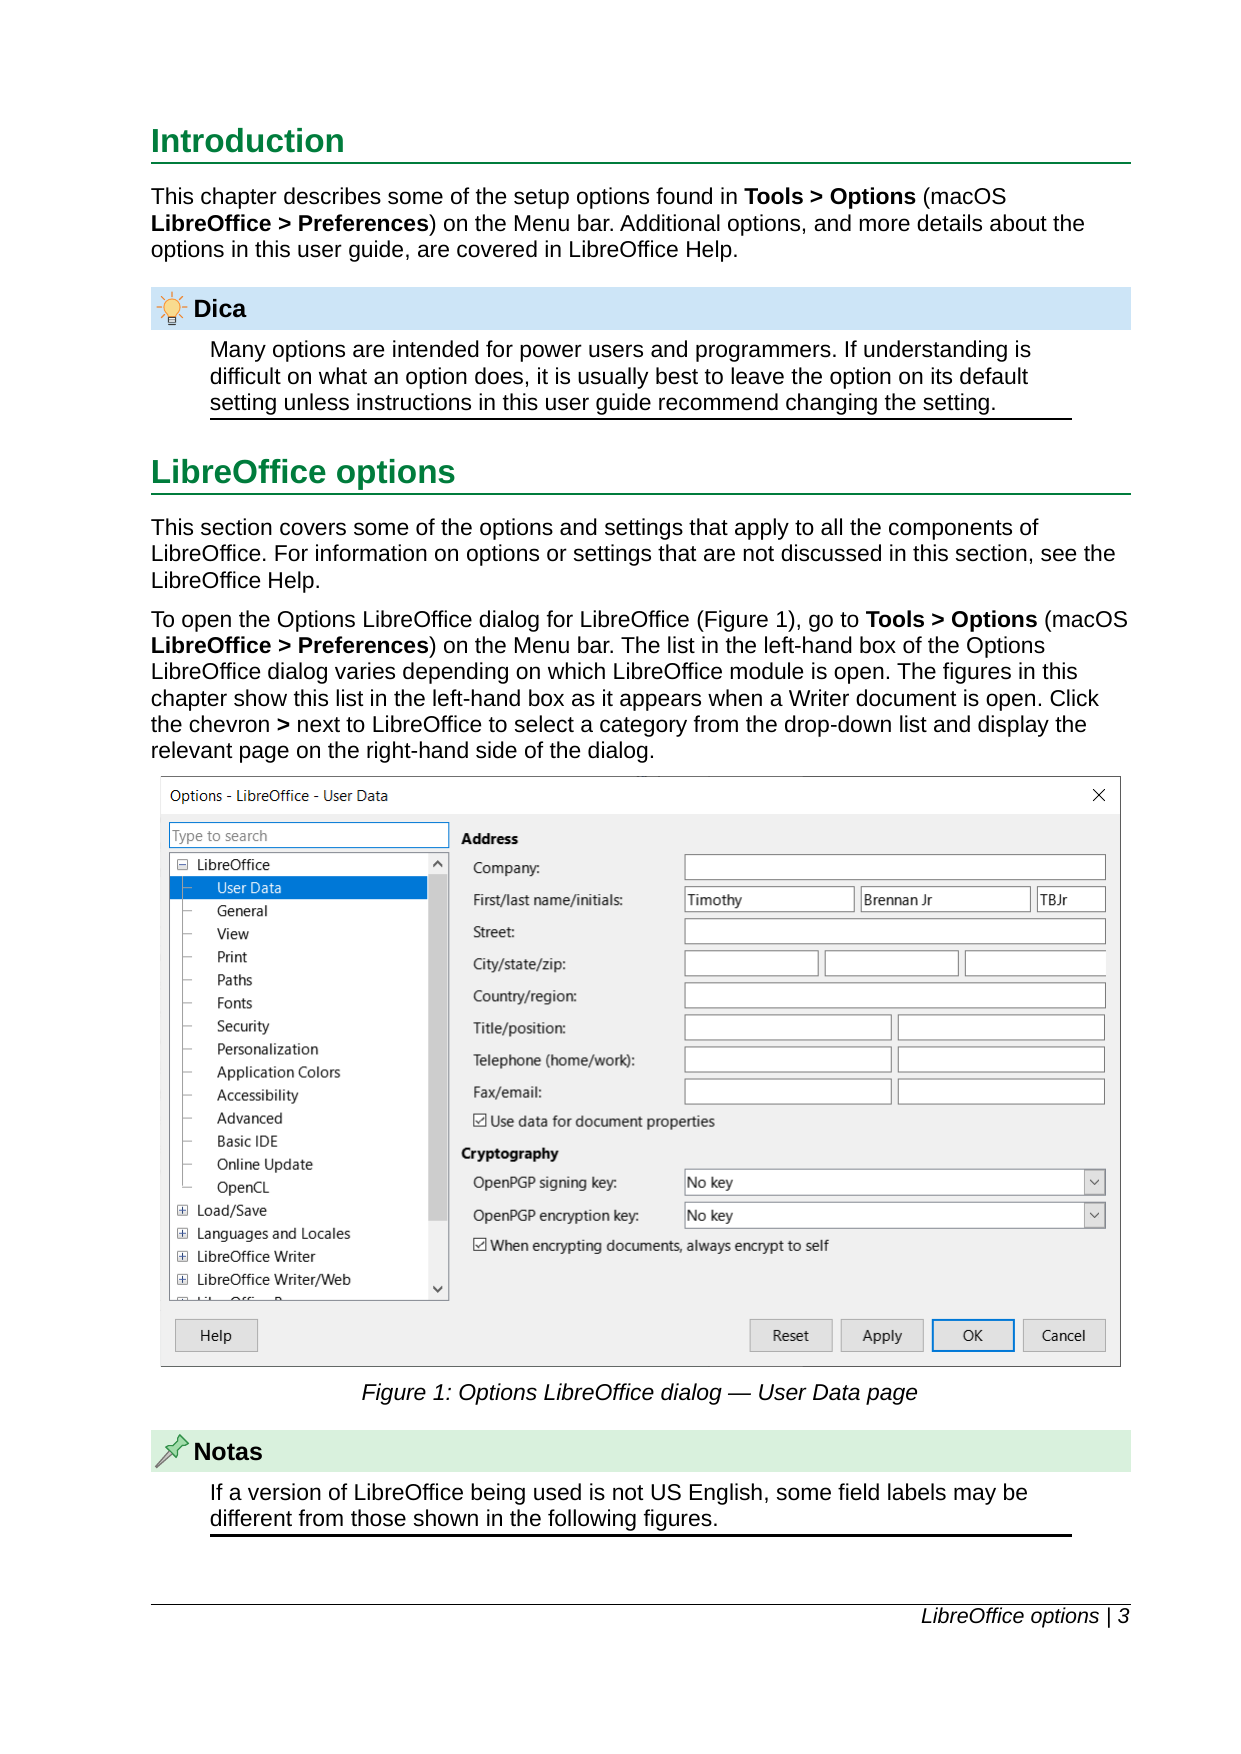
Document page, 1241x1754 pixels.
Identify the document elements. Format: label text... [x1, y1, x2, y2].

picture [160, 776, 1121, 1367]
subtitle Introduction [151, 121, 1131, 162]
subtitle Dica [151, 287, 1131, 330]
text This section covers some of the options and settings that apply to all the components of LibreOffice. For information on options or settings that are not discussed in this section, see the LibreOffice Help. [151, 514, 1131, 593]
text If a version of LibreOffice being used is not US English, some field labels may be different from those shown in the following figures. [209, 1479, 1072, 1537]
text This chapter describes some of the setup options found in Tools > Options (macOS LibreOffice > Preferences) on the Menu bar. Additional options, and more details about the options in this user guide, are covered in LibreOffice Help. [151, 183, 1131, 262]
text Many options are intended for power users and programmers. If understanding is difficult on what an option does, it is usually best to leave the option on its default setting unless instructions in this user guide recommend changing the setting. [209, 336, 1072, 420]
subtitle Notas [193, 1430, 1131, 1472]
text To open the Options LibreOffice dialog for LibreOffice (Figure 1), go to Tools > Options (macOS LibreOffice > Preferences) on the Menu bar. The list in the left-hand box of the Options LibreOffice dialog varies depending on which LibreOffice module is open. The figures in this chapter show this list in the left-hand box as it appears when a Writer document is open. Click the chevron > next to LibreOffice to select a category from the drop-down list and display the relevant page on the right-hand side of the dialog. [151, 606, 1131, 764]
subtitle LibreOffice options [151, 452, 1131, 493]
text Figure 1: Options LibreOffice dialog — User Data page [161, 1378, 1121, 1405]
